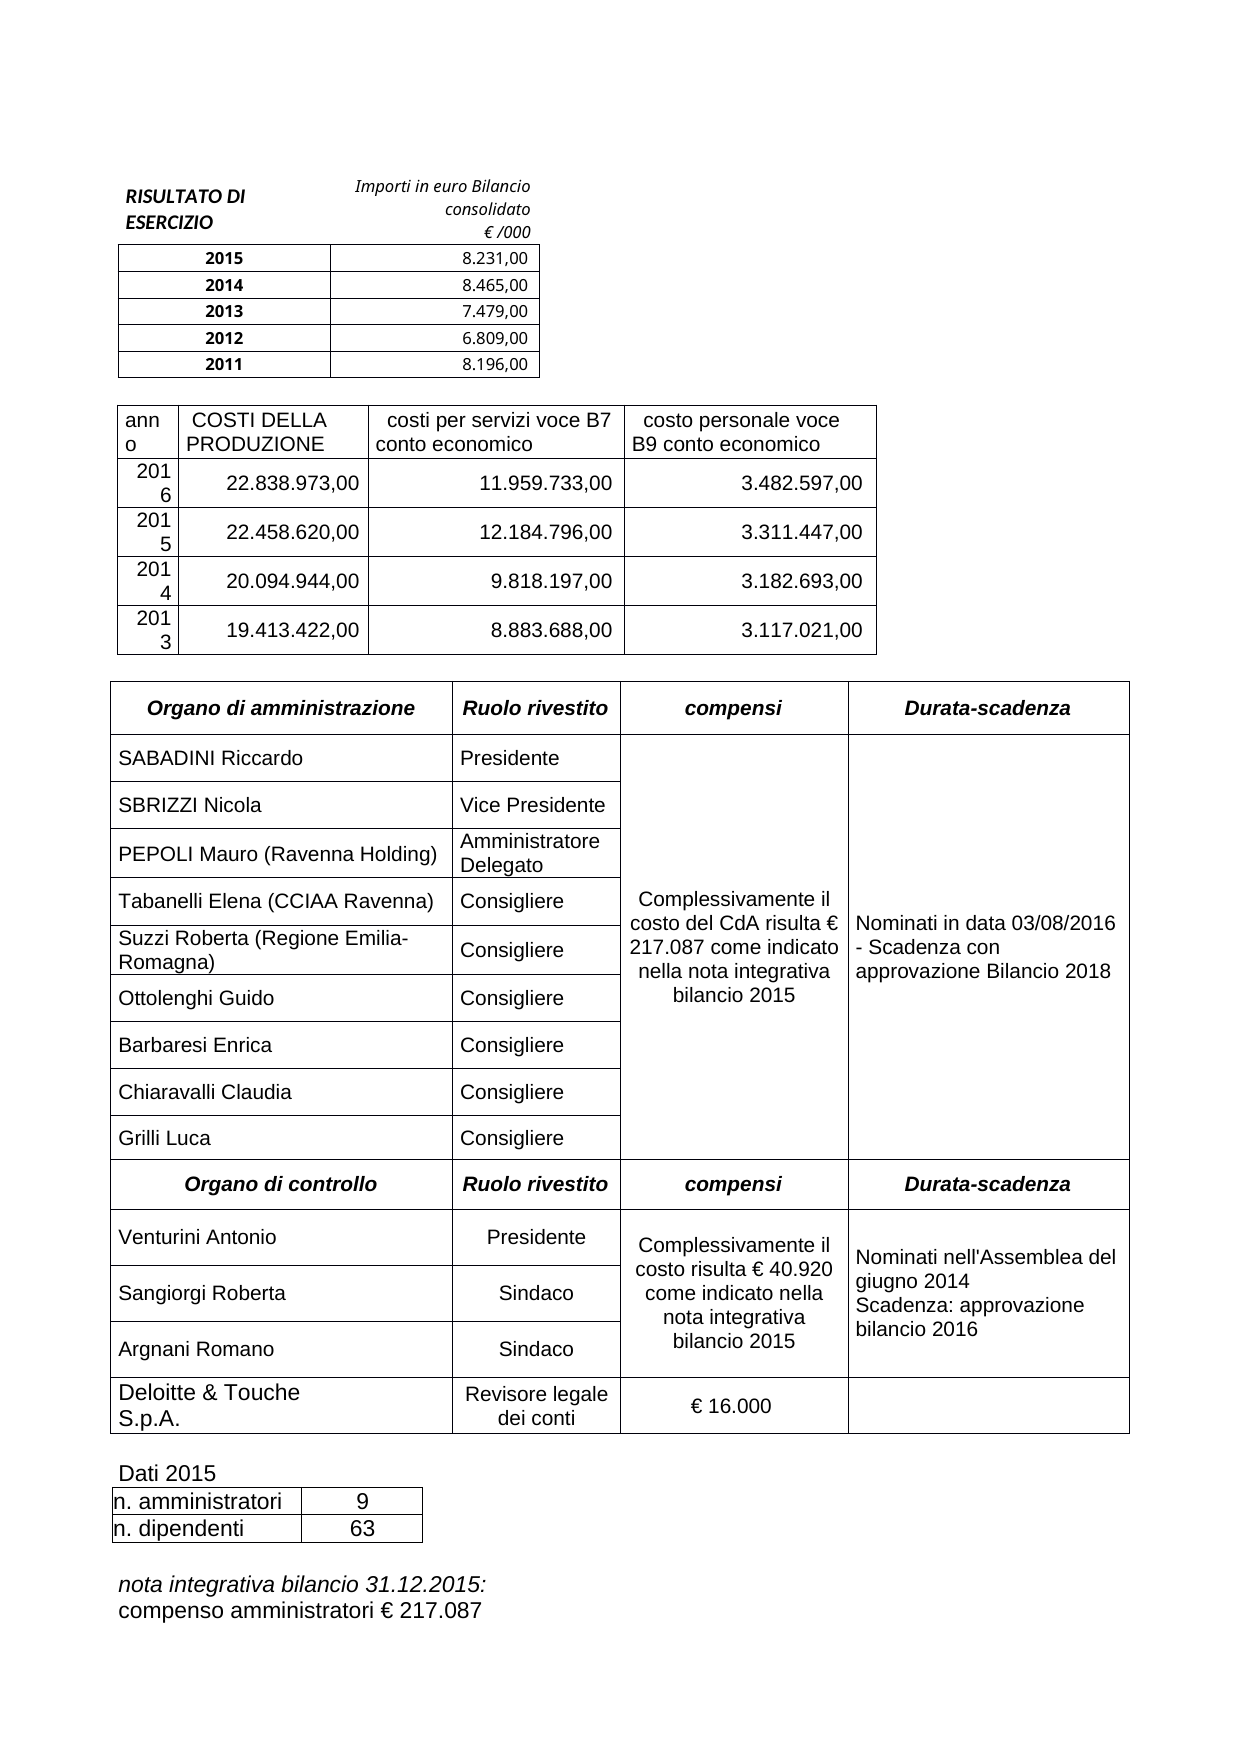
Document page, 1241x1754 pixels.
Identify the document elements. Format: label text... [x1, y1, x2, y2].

table_cell 63 [302, 1515, 422, 1542]
table_cell Presidente [453, 735, 620, 781]
table_header Organo di amministrazione [111, 682, 452, 734]
table_cell 3.182.693,00 [625, 557, 876, 604]
table_header Importi in euro Bilancio consolidato € /000 [330, 174, 540, 244]
table_cell 9.818.197,00 [369, 557, 624, 604]
table_cell Consigliere [453, 926, 620, 973]
table_header COSTI DELLA PRODUZIONE [179, 406, 368, 458]
table_cell Consigliere [453, 1116, 620, 1158]
table_cell Complessivamente il costo risulta € 40.920 come indicato nella nota integrativa bilancio 2015 [621, 1210, 848, 1377]
table_cell SBRIZZI Nicola [111, 782, 452, 828]
table_cell Suzzi Roberta (Regione Emilia-Romagna) [111, 926, 452, 973]
table_cell SABADINI Riccardo [111, 735, 452, 781]
table_cell Organo di controllo [111, 1160, 452, 1208]
table_cell Revisore legale dei conti [453, 1378, 620, 1433]
table_cell Sindaco [453, 1322, 620, 1377]
table_header costo personale voce B9 conto economico [625, 406, 876, 458]
table_cell 2012 [119, 325, 330, 351]
table_cell Deloitte & Touche S.p.A. [111, 1378, 452, 1433]
table_header n. amministratori [113, 1488, 301, 1514]
table_cell 2013 [119, 299, 330, 324]
table_cell Argnani Romano [111, 1322, 452, 1377]
table_cell Ruolo rivestito [453, 1160, 620, 1208]
table_cell Sindaco [453, 1266, 620, 1321]
table_cell Presidente [453, 1210, 620, 1264]
table_cell Amministratore Delegato [453, 829, 620, 877]
table_cell € 16.000 [621, 1378, 848, 1433]
table_cell Complessivamente il costo del CdA risulta € 217.087 come indicato nella nota integrativa bilancio 2015 [621, 735, 848, 1158]
table_cell 2015 [118, 508, 178, 556]
table_cell Grilli Luca [111, 1116, 452, 1158]
table_header anno [118, 406, 178, 458]
table_cell 2014 [119, 272, 330, 297]
table_cell 2014 [118, 557, 178, 604]
text Dati 2015 [118, 1460, 1122, 1487]
table_cell 12.184.796,00 [369, 508, 624, 556]
table_cell 2013 [118, 606, 178, 653]
table_cell compensi [621, 1160, 848, 1208]
table_cell Nominati nell'Assemblea del giugno 2014 Scadenza: approvazione bilancio 2016 [849, 1210, 1129, 1377]
table_cell 3.117.021,00 [625, 606, 876, 653]
table_cell 8.465,00 [331, 272, 539, 297]
table_header costi per servizi voce B7 conto economico [369, 406, 624, 458]
table_header compensi [621, 682, 848, 734]
text nota integrativa bilancio 31.12.2015: [118, 1571, 1122, 1597]
table_cell Barbaresi Enrica [111, 1022, 452, 1068]
table_cell Consigliere [453, 1069, 620, 1115]
table_cell 8.196,00 [331, 352, 539, 377]
table_cell 6.809,00 [331, 325, 539, 351]
table_cell 7.479,00 [331, 299, 539, 324]
table_cell 22.458.620,00 [179, 508, 368, 556]
table_cell Sangiorgi Roberta [111, 1266, 452, 1321]
table_cell PEPOLI Mauro (Ravenna Holding) [111, 829, 452, 877]
table_cell 20.094.944,00 [179, 557, 368, 604]
table_cell Consigliere [453, 975, 620, 1021]
table_cell 3.482.597,00 [625, 459, 876, 507]
table_cell n. dipendenti [113, 1515, 301, 1542]
table_cell Nominati in data 03/08/2016 - Scadenza con approvazione Bilancio 2018 [849, 735, 1129, 1158]
table_cell 3.311.447,00 [625, 508, 876, 556]
table_cell 19.413.422,00 [179, 606, 368, 653]
table_cell 8.231,00 [331, 245, 539, 271]
table_cell Chiaravalli Claudia [111, 1069, 452, 1115]
table_cell Tabanelli Elena (CCIAA Ravenna) [111, 878, 452, 924]
table_cell [849, 1378, 1129, 1433]
table_cell 2015 [119, 245, 330, 271]
table_cell Durata-scadenza [849, 1160, 1129, 1208]
table_cell Consigliere [453, 878, 620, 924]
table_header Durata-scadenza [849, 682, 1129, 734]
table_cell 2016 [118, 459, 178, 507]
table_cell 22.838.973,00 [179, 459, 368, 507]
table_cell Venturini Antonio [111, 1210, 452, 1264]
text compenso amministratori € 217.087 [118, 1597, 1122, 1623]
table_header Ruolo rivestito [453, 682, 620, 734]
table_header 9 [302, 1488, 422, 1514]
table_cell Consigliere [453, 1022, 620, 1068]
table_cell 8.883.688,00 [369, 606, 624, 653]
table_cell Ottolenghi Guido [111, 975, 452, 1021]
table_cell 11.959.733,00 [369, 459, 624, 507]
table_cell Vice Presidente [453, 782, 620, 828]
table_cell 2011 [119, 352, 330, 377]
table_header RISULTATO DI ESERCIZIO [118, 174, 330, 244]
